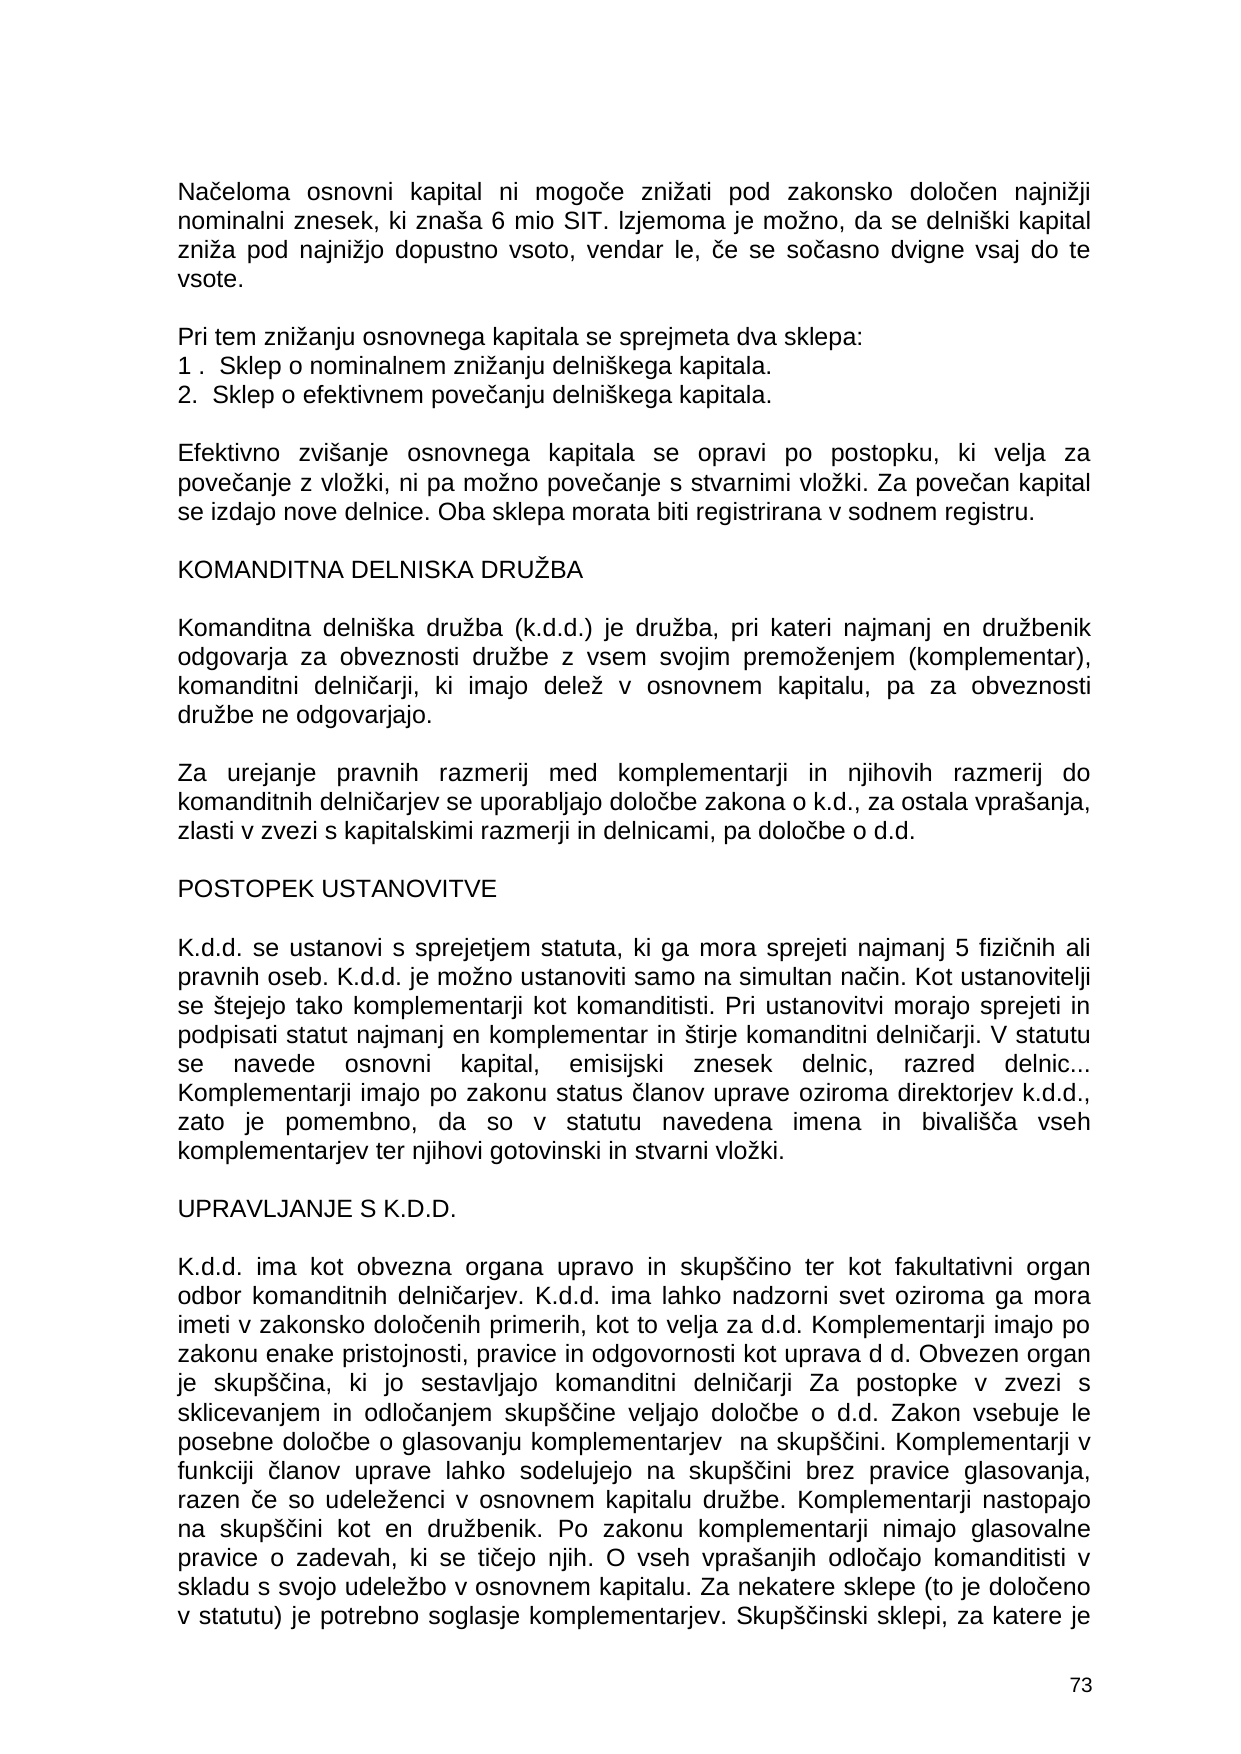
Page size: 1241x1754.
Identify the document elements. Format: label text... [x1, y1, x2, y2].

text K.d.d. se ustanovi s sprejetjem statuta, ki ga mora sprejeti najmanj 5 fizičnih ali pravnih oseb. K.d.d. je možno ustanoviti samo na simultan način. Kot ustanovitelji se štejejo tako komplementarji kot komanditisti. Pri ustanovitvi morajo sprejeti in podpisati statut najmanj en komplementar in štirje komanditni delničarji. V statutu se navede osnovni kapital, emisijski znesek delnic, razred delnic... Komplementarji imajo po zakonu status članov uprave oziroma direktorjev k.d.d., zato je pomembno, da so v statutu navedena imena in bivališča vseh komplementarjev ter njihovi gotovinski in stvarni vložki. [177, 932, 1092, 1165]
text 1 . Sklep o nominalnem znižanju delniškega kapitala. [177, 351, 1092, 380]
text Komanditna delniška družba (k.d.d.) je družba, pri kateri najmanj en družbenik odgovarja za obveznosti družbe z vsem svojim premoženjem (komplementar), komanditni delničarji, ki imajo delež v osnovnem kapitalu, pa za obveznosti družbe ne odgovarjajo. [177, 613, 1092, 729]
text UPRAVLJANJE S K.D.D. [177, 1194, 1092, 1223]
text K.d.d. ima kot obvezna organa upravo in skupščino ter kot fakultativni organ odbor komanditnih delničarjev. K.d.d. ima lahko nadzorni svet oziroma ga mora imeti v zakonsko določenih primerih, kot to velja za d.d. Komplementarji imajo po zakonu enake pristojnosti, pravice in odgovornosti kot uprava d d. Obvezen organ je skupščina, ki jo sestavljajo komanditni delničarji Za postopke v zvezi s sklicevanjem in odločanjem skupščine veljajo določbe o d.d. Zakon vsebuje le posebne določbe o glasovanju komplementarjev na skupščini. Komplementarji v funkciji članov uprave lahko sodelujejo na skupščini brez pravice glasovanja, razen če so udeleženci v osnovnem kapitalu družbe. Komplementarji nastopajo na skupščini kot en družbenik. Po zakonu komplementarji nimajo glasovalne pravice o zadevah, ki se tičejo njih. O vseh vprašanjih odločajo komanditisti v skladu s svojo udeležbo v osnovnem kapitalu. Za nekatere sklepe (to je določeno v statutu) je potrebno soglasje komplementarjev. Skupščinski sklepi, za katere je [177, 1252, 1092, 1630]
text 2. Sklep o efektivnem povečanju delniškega kapitala. [177, 380, 1092, 409]
text Za urejanje pravnih razmerij med komplementarji in njihovih razmerij do komanditnih delničarjev se uporabljajo določbe zakona o k.d., za ostala vprašanja, zlasti v zvezi s kapitalskimi razmerji in delnicami, pa določbe o d.d. [177, 758, 1092, 845]
text Načeloma osnovni kapital ni mogoče znižati pod zakonsko določen najnižji nominalni znesek, ki znaša 6 mio SIT. lzjemoma je možno, da se delniški kapital zniža pod najnižjo dopustno vsoto, vendar le, če se sočasno dvigne vsaj do te vsote. [177, 177, 1092, 293]
text Pri tem znižanju osnovnega kapitala se sprejmeta dva sklepa: [177, 322, 1092, 351]
text KOMANDITNA DELNISKA DRUŽBA [177, 554, 1092, 584]
text Efektivno zvišanje osnovnega kapitala se opravi po postopku, ki velja za povečanje z vložki, ni pa možno povečanje s stvarnimi vložki. Za povečan kapital se izdajo nove delnice. Oba sklepa morata biti registrirana v sodnem registru. [177, 438, 1092, 526]
text POSTOPEK USTANOVITVE [177, 874, 1092, 903]
